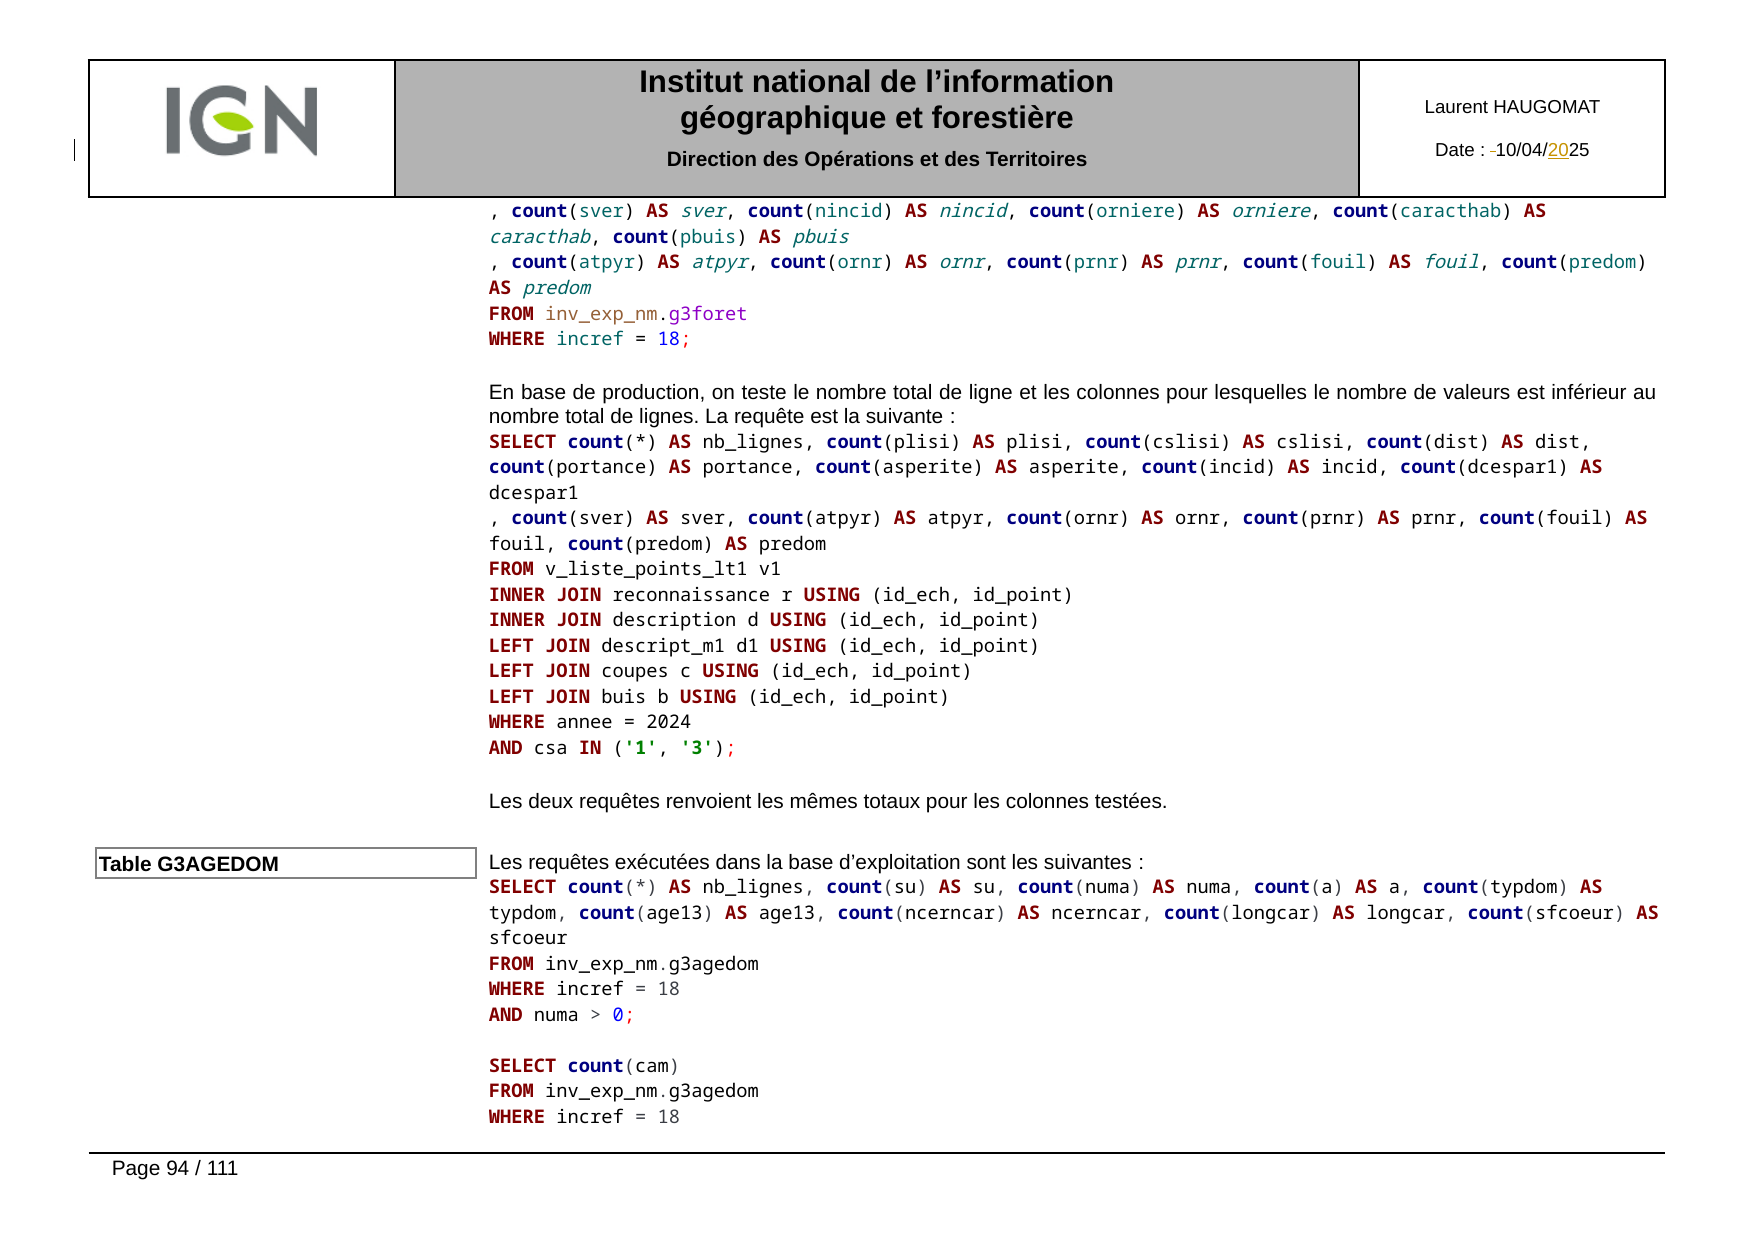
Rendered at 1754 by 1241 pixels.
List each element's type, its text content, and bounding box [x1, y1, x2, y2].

table_cell Table G3AGEDOM [89, 846, 483, 1135]
table_cell [89, 198, 483, 846]
table_cell Les requêtes exécutées dans la base d’exploitation sont les suivantes : SELECT count(*) AS nb_lignes, count(su) AS su, count(numa) AS numa, count(a) AS a, count(typdom) AS typdom, count(age13) AS age13, count(ncerncar) AS ncerncar, count(longcar) AS longcar, count(sfcoeur) AS sfcoeur FROM inv_exp_nm.g3agedom WHERE incref = 18 AND numa > 0; SELECT count(cam) FROM inv_exp_nm.g3agedom WHERE incref = 18 [483, 846, 1665, 1135]
table_cell , count(sver) AS sver, count(nincid) AS nincid, count(orniere) AS orniere, count(caracthab) AS caracthab, count(pbuis) AS pbuis , count(atpyr) AS atpyr, count(ornr) AS ornr, count(prnr) AS prnr, count(fouil) AS fouil, count(predom) AS predom FROM inv_exp_nm.g3foret WHERE incref = 18; En base de production, on teste le nombre total de ligne et les colonnes pour lesquelles le nombre de valeurs est inférieur au nombre total de lignes. La requête est la suivante : SELECT count(*) AS nb_lignes, count(plisi) AS plisi, count(cslisi) AS cslisi, count(dist) AS dist, count(portance) AS portance, count(asperite) AS asperite, count(incid) AS incid, count(dcespar1) AS dcespar1 , count(sver) AS sver, count(atpyr) AS atpyr, count(ornr) AS ornr, count(prnr) AS prnr, count(fouil) AS fouil, count(predom) AS predom FROM v_liste_points_lt1 v1 INNER JOIN reconnaissance r USING (id_ech, id_point) INNER JOIN description d USING (id_ech, id_point) LEFT JOIN descript_m1 d1 USING (id_ech, id_point) LEFT JOIN coupes c USING (id_ech, id_point) LEFT JOIN buis b USING (id_ech, id_point) WHERE annee = 2024 AND csa IN ('1', '3'); Les deux requêtes renvoient les mêmes totaux pour les colonnes testées. [483, 198, 1665, 846]
picture [141, 62, 343, 180]
